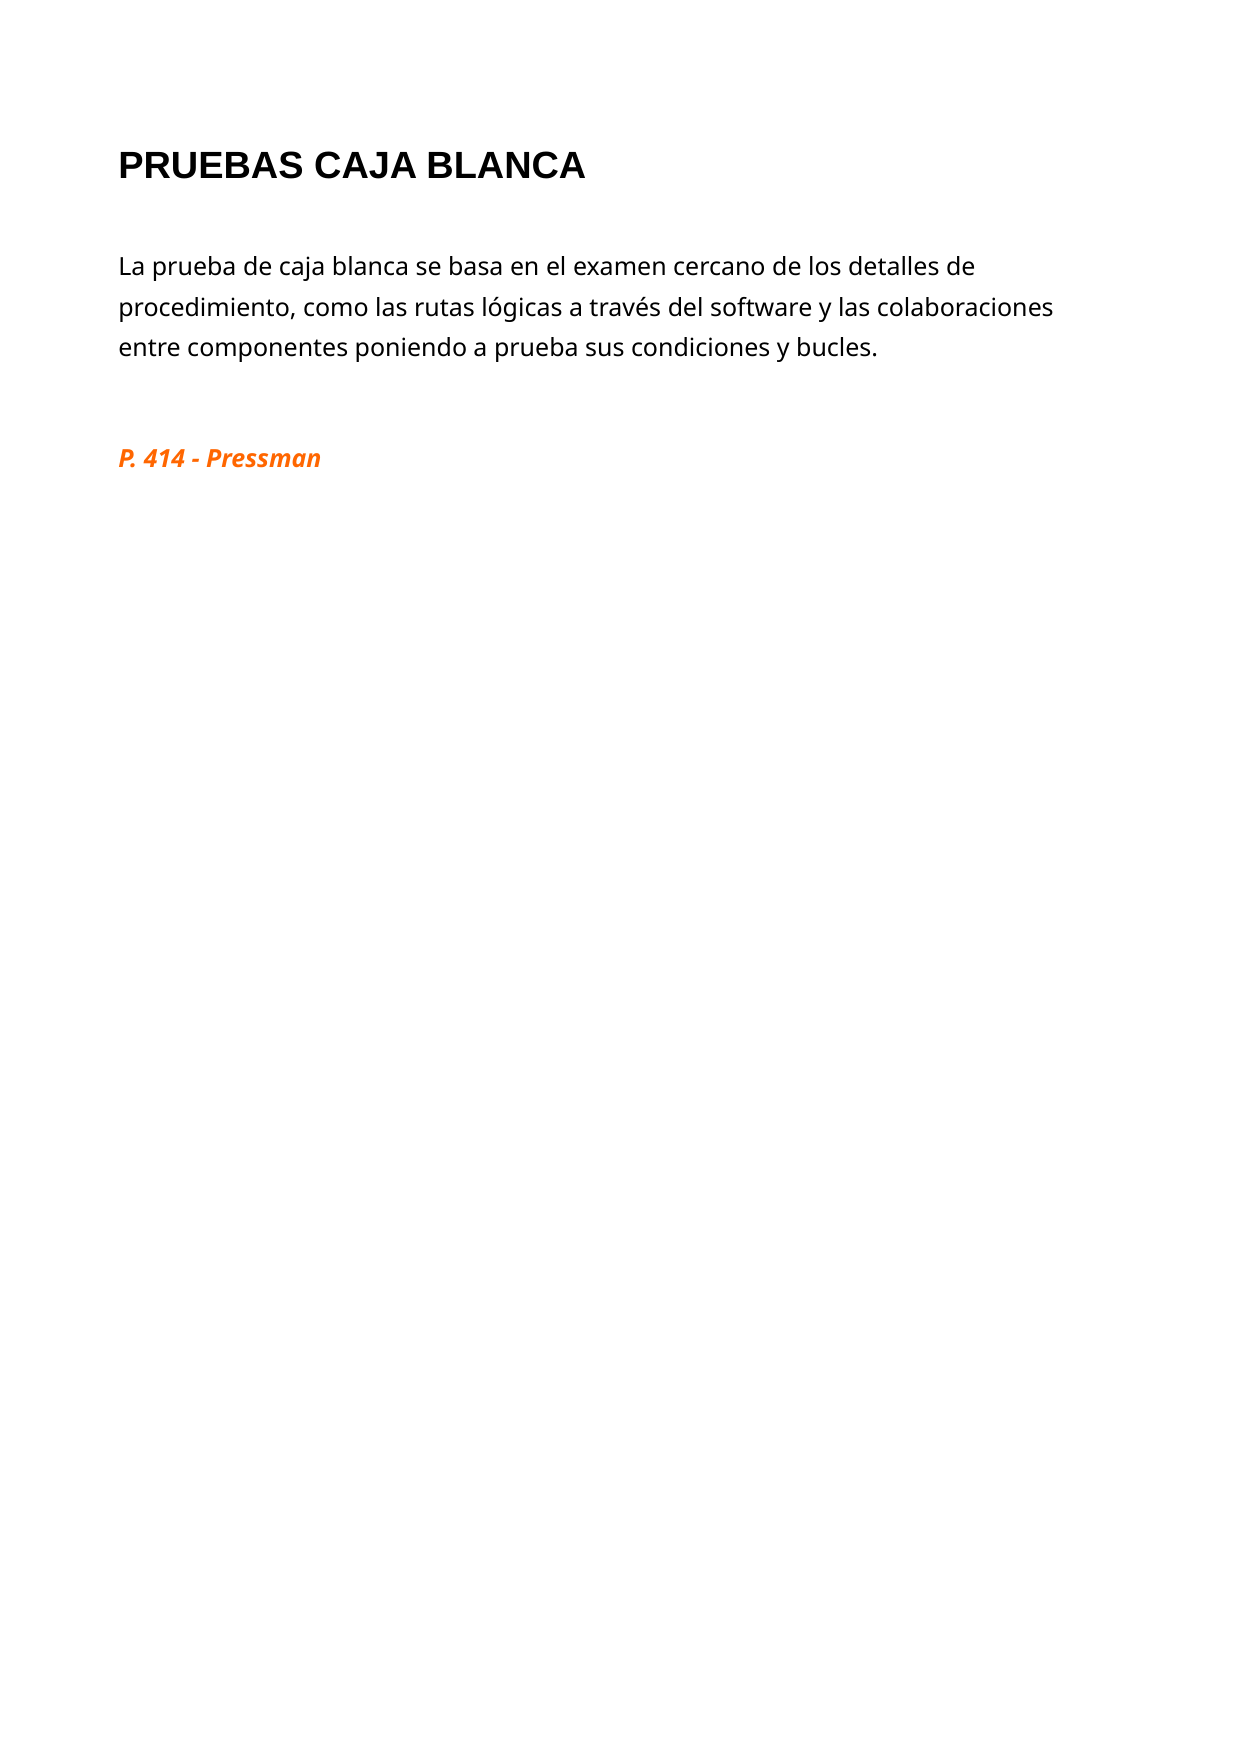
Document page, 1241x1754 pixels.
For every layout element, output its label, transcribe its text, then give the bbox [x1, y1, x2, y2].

text P. 414 - Pressman [118, 441, 1122, 475]
text La prueba de caja blanca se basa en el examen cercano de los detalles de procedimiento, como las rutas lógicas a través del software y las colaboraciones entre componentes poniendo a prueba sus condiciones y bucles. [118, 248, 1122, 364]
subtitle PRUEBAS CAJA BLANCA [118, 143, 1122, 187]
